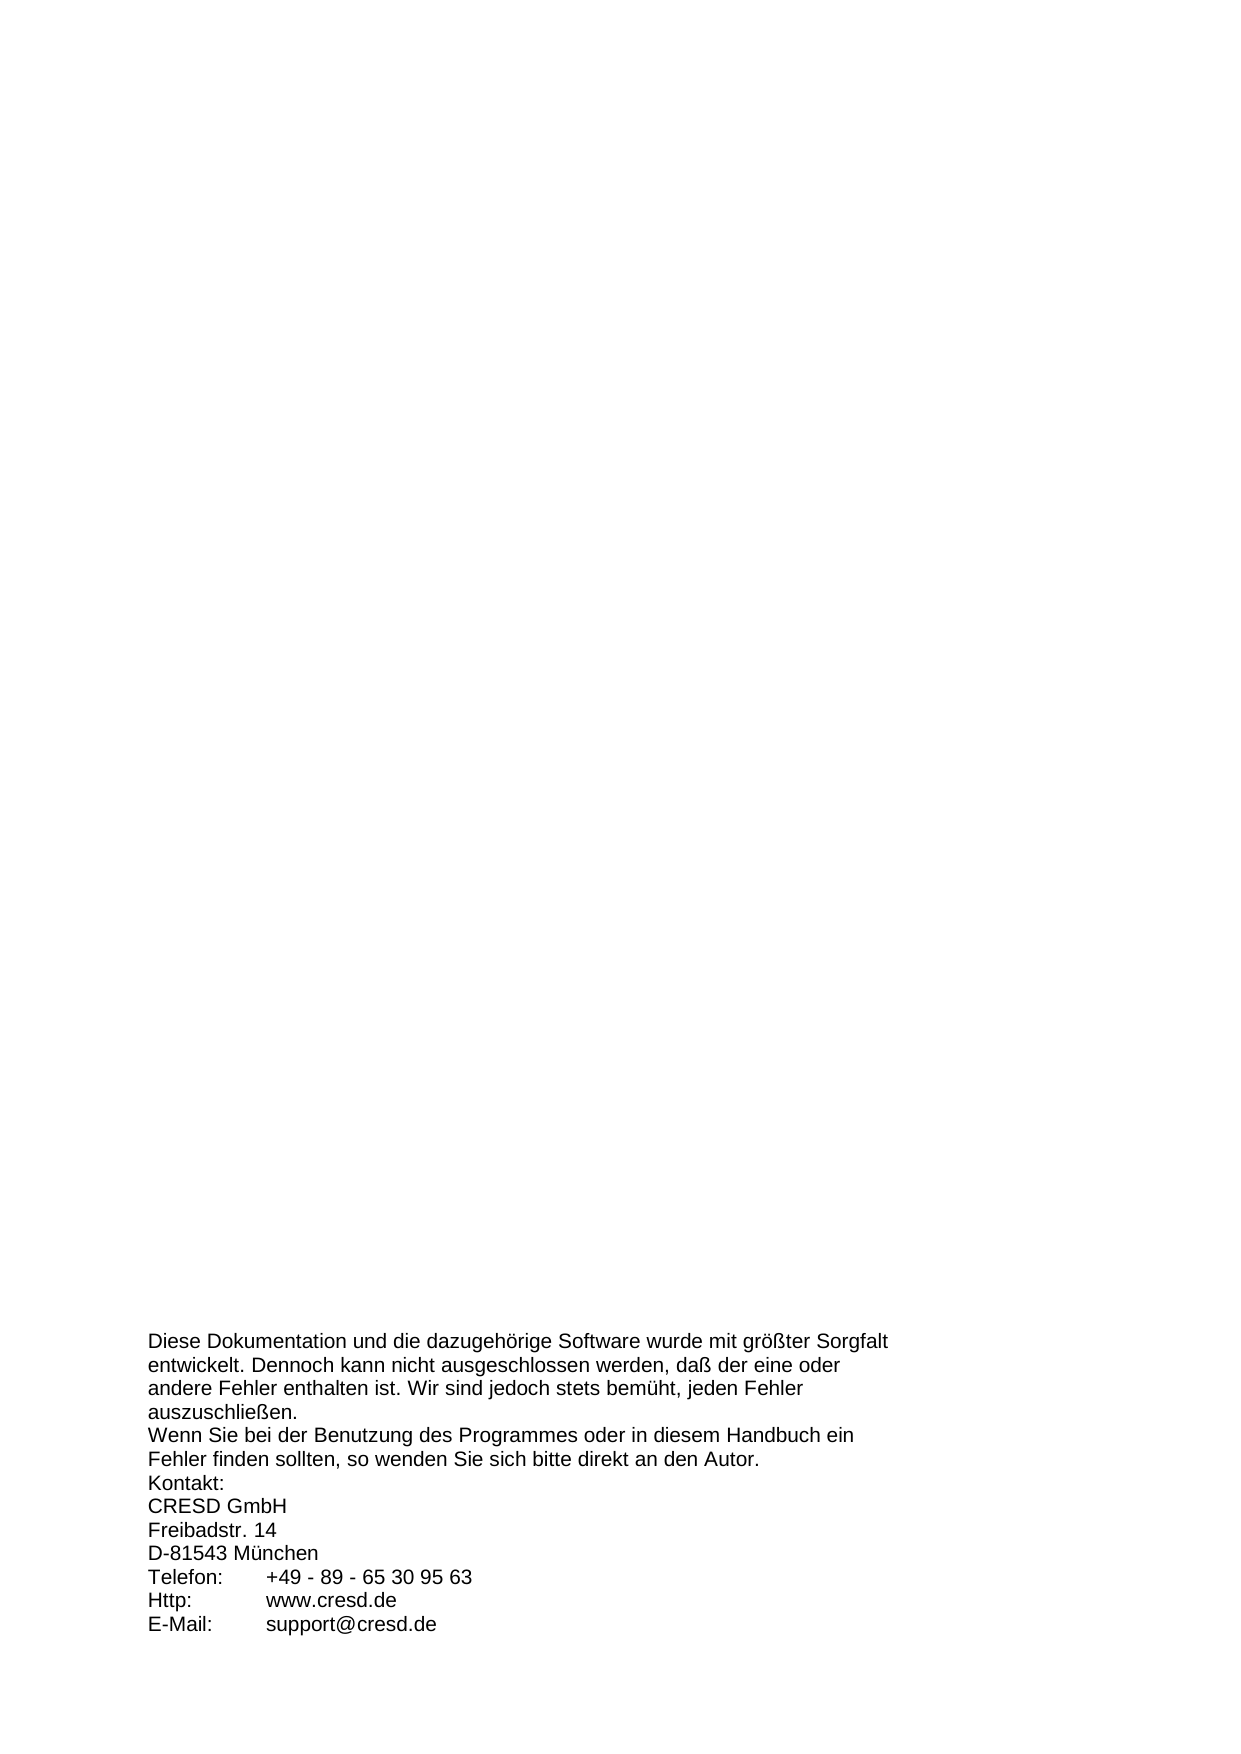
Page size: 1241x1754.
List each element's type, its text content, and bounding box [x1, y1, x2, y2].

text Freibadstr. 14 [148, 1518, 909, 1542]
text Http: www.cresd.de [148, 1589, 909, 1612]
text Wenn Sie bei der Benutzung des Programmes oder in diesem Handbuch ein Fehler finden sollten, so wenden Sie sich bitte direkt an den Autor. [148, 1424, 909, 1471]
text Telefon: +49 - 89 - 65 30 95 63 [148, 1565, 909, 1589]
text Kontakt: [148, 1471, 909, 1494]
text E-Mail: support@cresd.de [148, 1612, 909, 1636]
text D-81543 München [148, 1542, 909, 1565]
text CRESD GmbH [148, 1494, 909, 1518]
text Diese Dokumentation und die dazugehörige Software wurde mit größter Sorgfalt entwickelt. Dennoch kann nicht ausgeschlossen werden, daß der eine oder andere Fehler enthalten ist. Wir sind jedoch stets bemüht, jeden Fehler auszuschließen. [148, 1330, 909, 1424]
